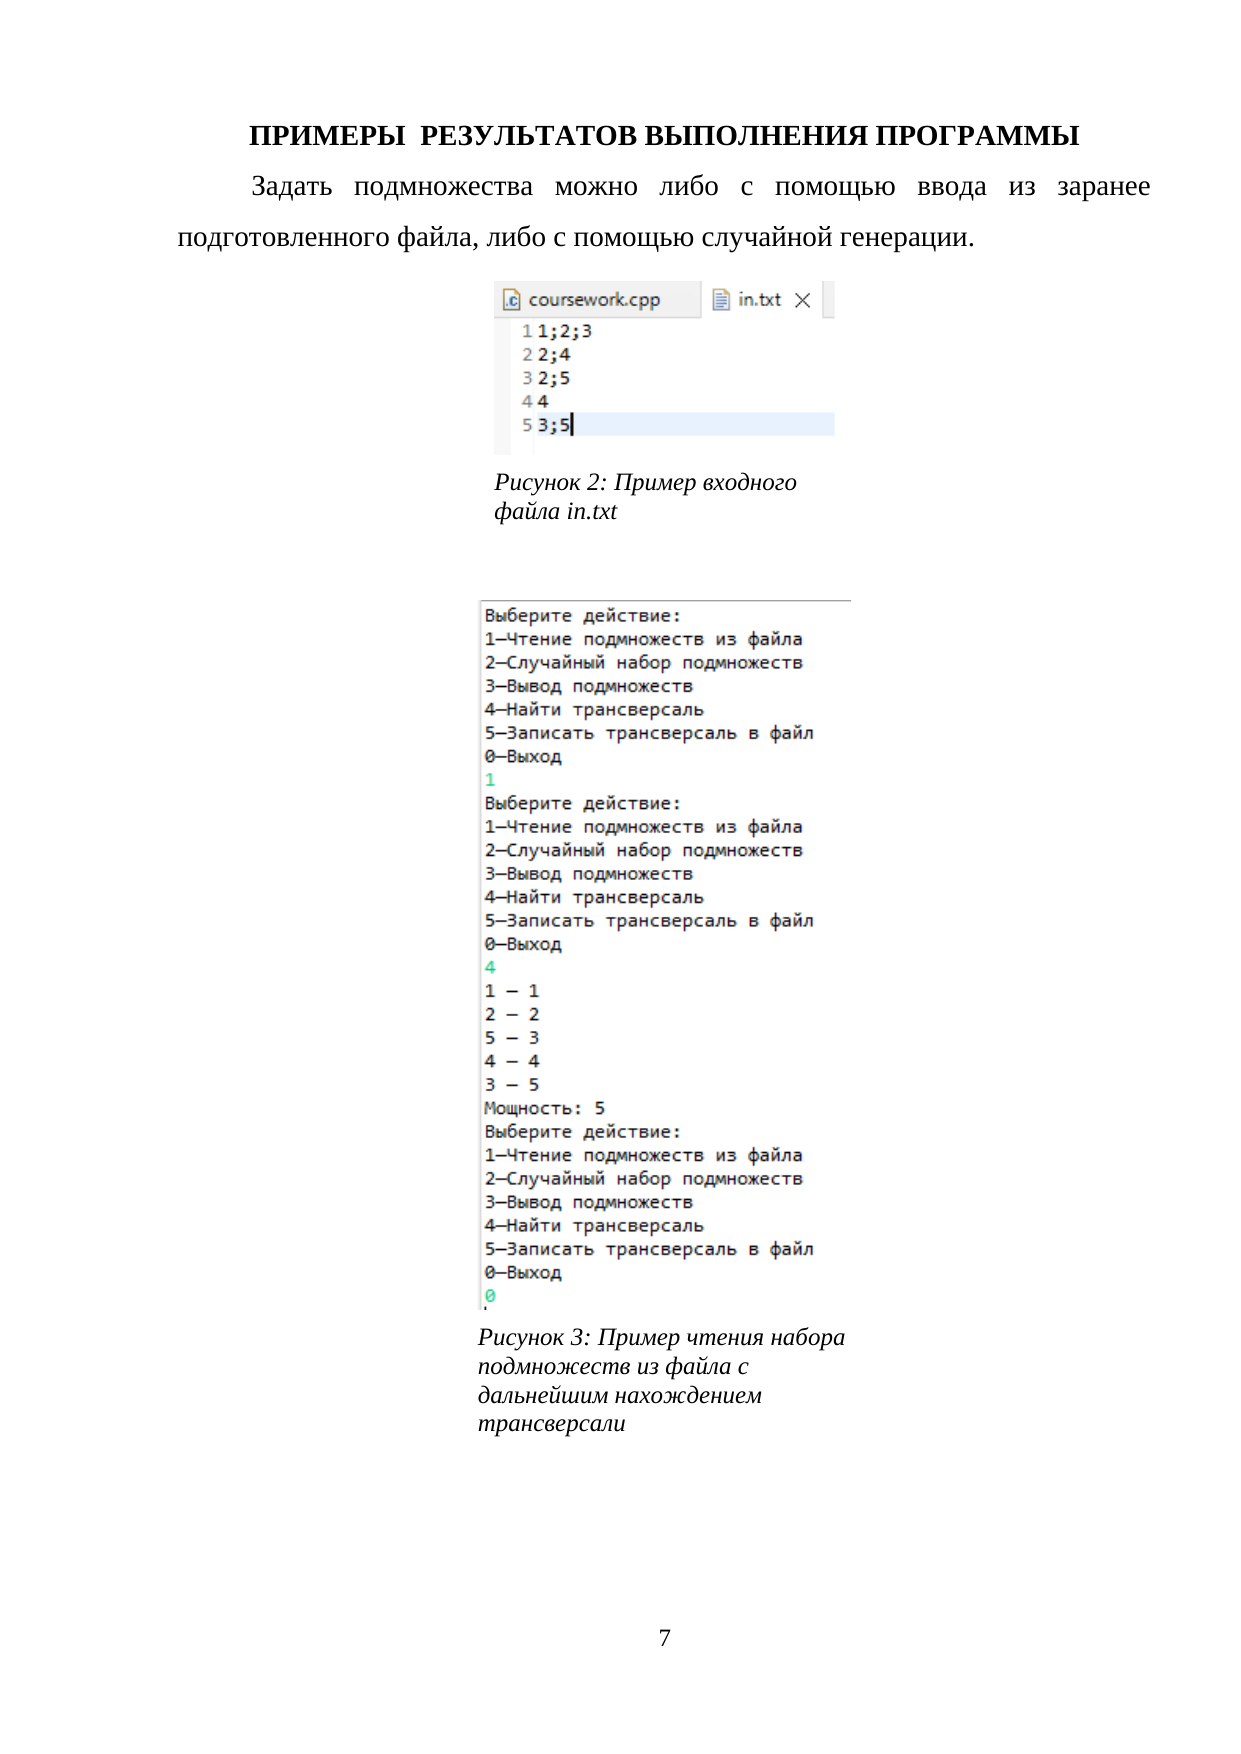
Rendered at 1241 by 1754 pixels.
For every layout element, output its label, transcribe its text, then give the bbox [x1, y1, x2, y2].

text Рисунок 2: Пример входного файла in.txt [494, 455, 835, 525]
picture [477, 600, 852, 1310]
text Рисунок 3: Пример чтения набора подмножеств из файла с дальнейшим нахождением трансверсали [478, 1310, 851, 1437]
picture [494, 281, 835, 455]
text ПРИМЕРЫ РЕЗУЛЬТАТОВ ВЫПОЛНЕНИЯ ПРОГРАММЫ [177, 118, 1152, 152]
text Задать подмножества можно либо с помощью ввода из заранее подготовленного файла, либо с помощью случайной генерации. [177, 168, 1152, 252]
